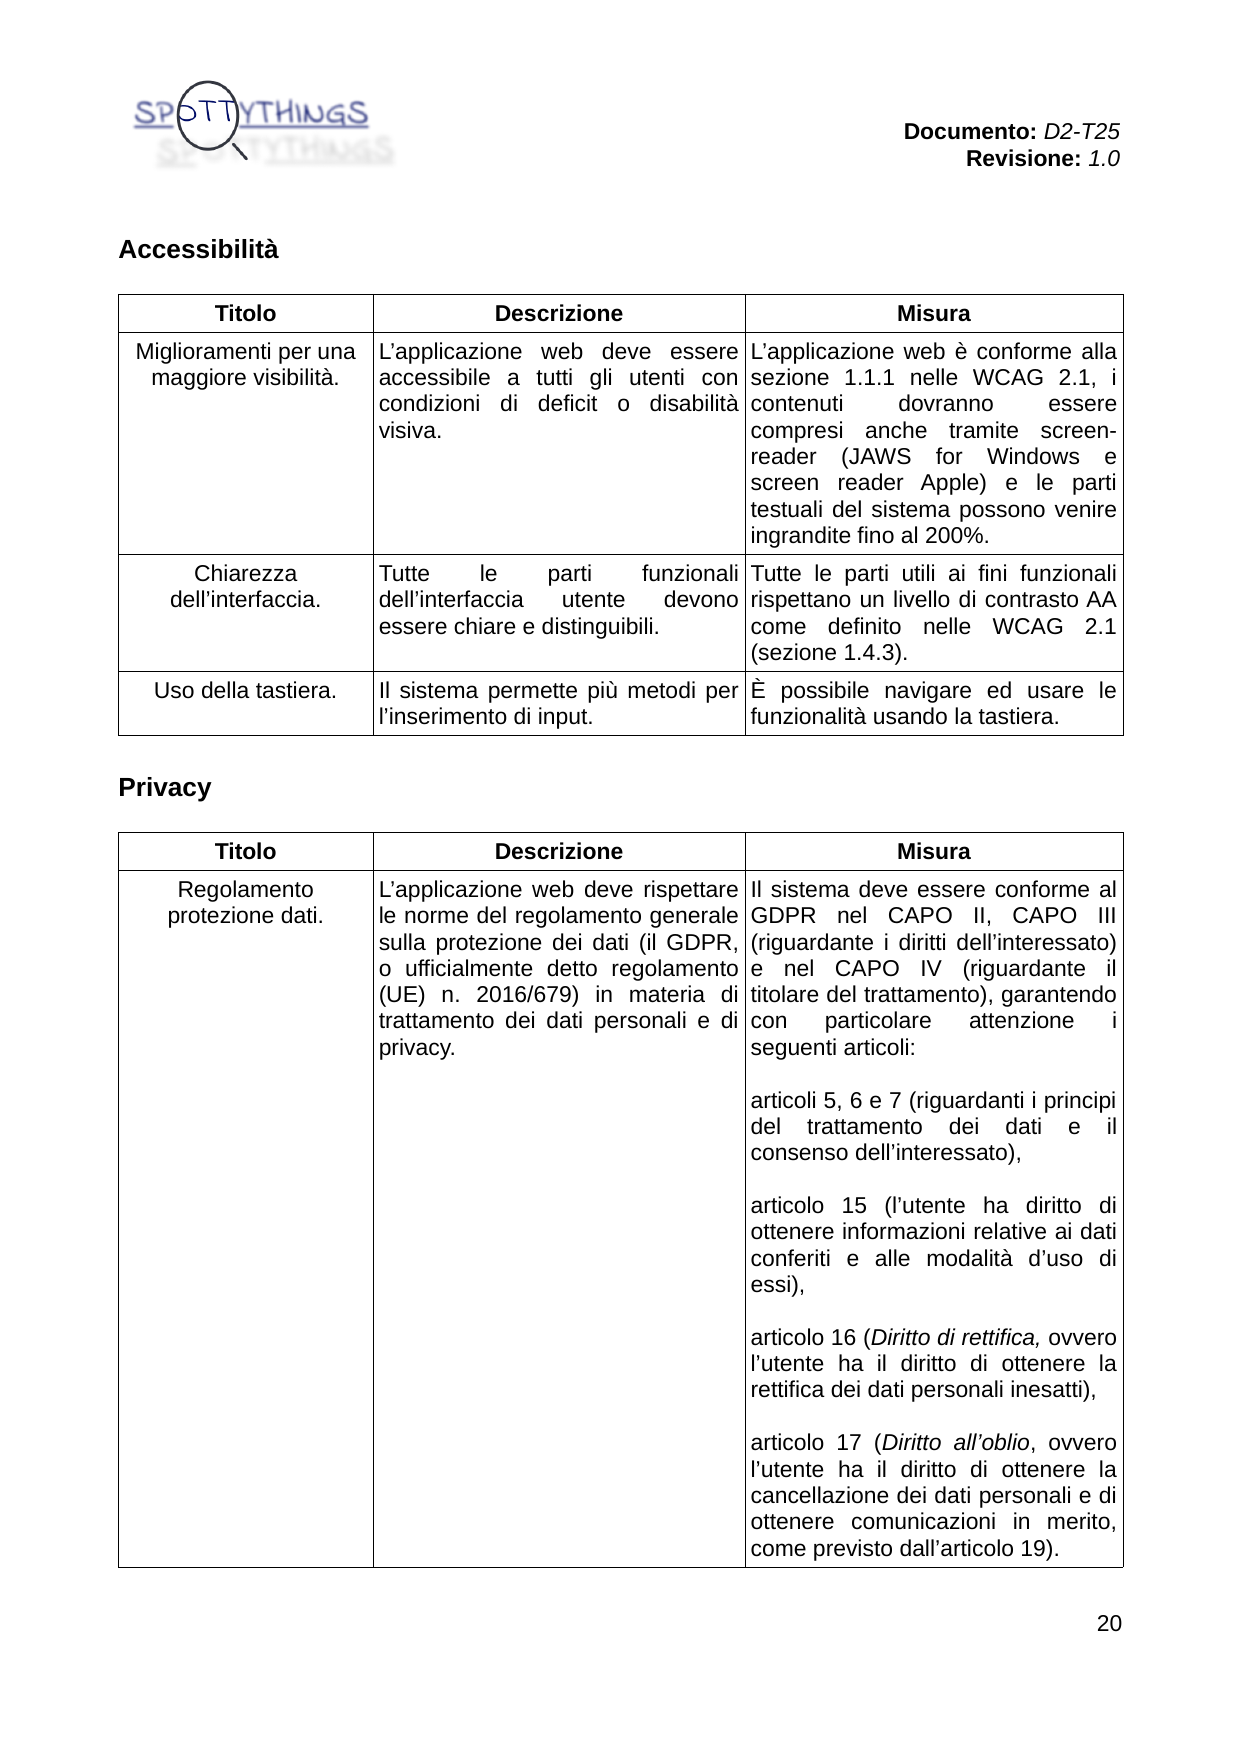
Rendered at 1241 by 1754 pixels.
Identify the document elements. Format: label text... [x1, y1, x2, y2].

table_header Titolo [119, 833, 373, 870]
table_cell Tutte le parti utili ai fini funzionali rispettano un livello di contrasto AA come definito nelle WCAG 2.1 (sezione 1.4.3). [746, 555, 1123, 671]
table_header Misura [746, 833, 1123, 870]
table_cell L’applicazione web deve essere accessibile a tutti gli utenti con condizioni di deficit o disabilità visiva. [374, 333, 745, 554]
table_header Descrizione [374, 833, 745, 870]
table_cell Il sistema deve essere conforme al GDPR nel CAPO II, CAPO III (riguardante i diritti dell’interessato) e nel CAPO IV (riguardante il titolare del trattamento), garantendo con particolare attenzione i seguenti articoli: articoli 5, 6 e 7 (riguardanti i principi del trattamento dei dati e il consenso dell’interessato), articolo 15 (l’utente ha diritto di ottenere informazioni relative ai dati conferiti e alle modalità d’uso di essi), articolo 16 (Diritto di rettifica, ovvero l’utente ha il diritto di ottenere la rettifica dei dati personali inesatti), articolo 17 (Diritto all’oblio, ovvero l’utente ha il diritto di ottenere la cancellazione dei dati personali e di ottenere comunicazioni in merito, come previsto dall’articolo 19). [746, 871, 1123, 1567]
subtitle Accessibilità [118, 233, 1122, 264]
table_cell È possibile navigare ed usare le funzionalità usando la tastiera. [746, 672, 1123, 735]
table_cell Il sistema permette più metodi per l’inserimento di input. [374, 672, 745, 735]
table_cell Uso della tastiera. [119, 672, 373, 735]
table_header Titolo [119, 295, 373, 332]
table_header Descrizione [374, 295, 745, 332]
table_cell Chiarezza dell’interfaccia. [119, 555, 373, 671]
table_cell Tutte le parti funzionali dell’interfaccia utente devono essere chiare e distinguibili. [374, 555, 745, 671]
table_cell Miglioramenti per una maggiore visibilità. [119, 333, 373, 554]
table_header Misura [746, 295, 1123, 332]
subtitle Privacy [118, 772, 1122, 802]
picture [123, 73, 399, 187]
table_cell Regolamento protezione dati. [119, 871, 373, 1567]
table_cell L’applicazione web deve rispettare le norme del regolamento generale sulla protezione dei dati (il GDPR, o ufficialmente detto regolamento (UE) n. 2016/679) in materia di trattamento dei dati personali e di privacy. [374, 871, 745, 1567]
table_cell L’applicazione web è conforme alla sezione 1.1.1 nelle WCAG 2.1, i contenuti dovranno essere compresi anche tramite screen-reader (JAWS for Windows e screen reader Apple) e le parti testuali del sistema possono venire ingrandite fino al 200%. [746, 333, 1123, 554]
